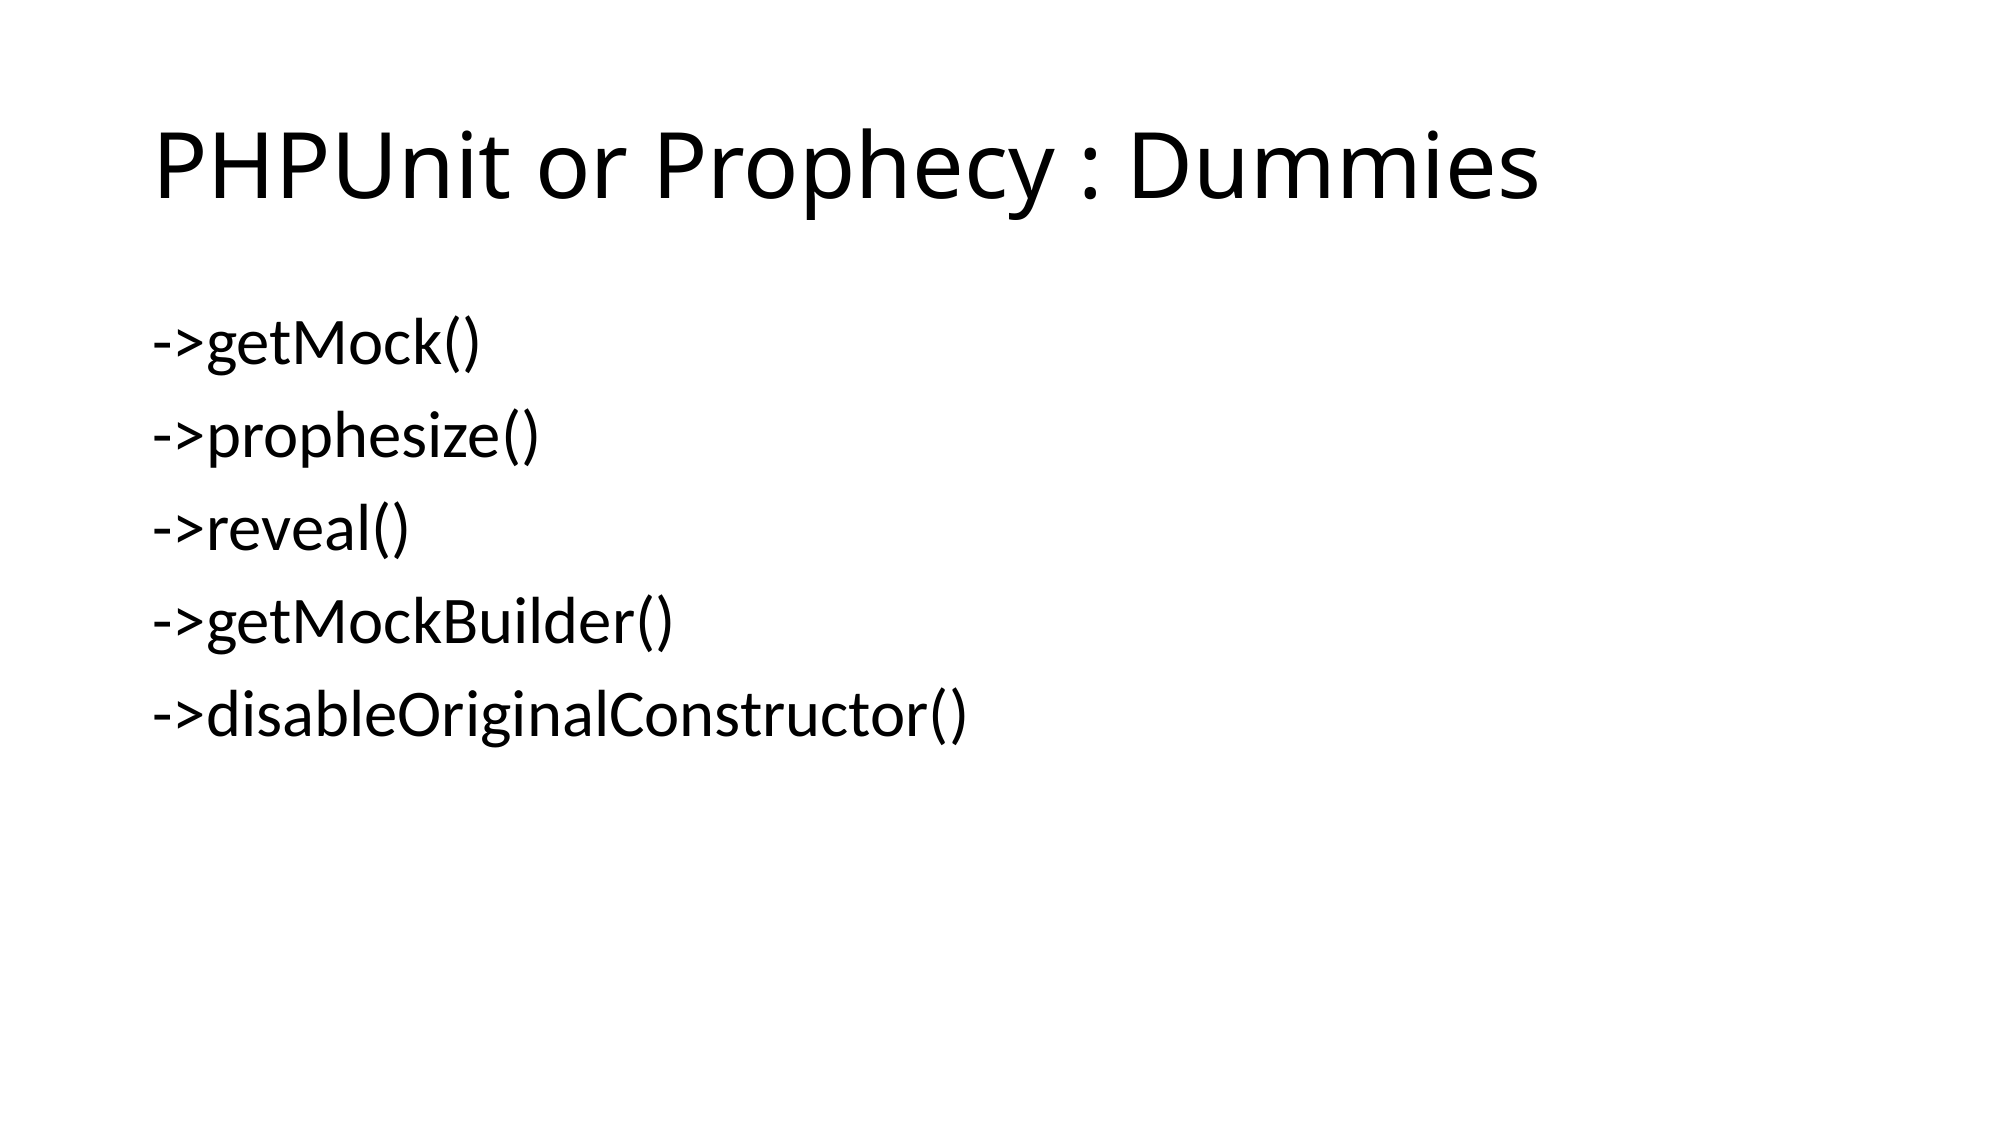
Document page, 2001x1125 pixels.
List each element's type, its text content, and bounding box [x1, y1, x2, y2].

list ->getMock() ->prophesize() ->reveal() ->getMockBuilder() ->disableOriginalConstructor() [137, 299, 1863, 1014]
title PHPUnit or Prophecy : Dummies [137, 59, 1863, 278]
